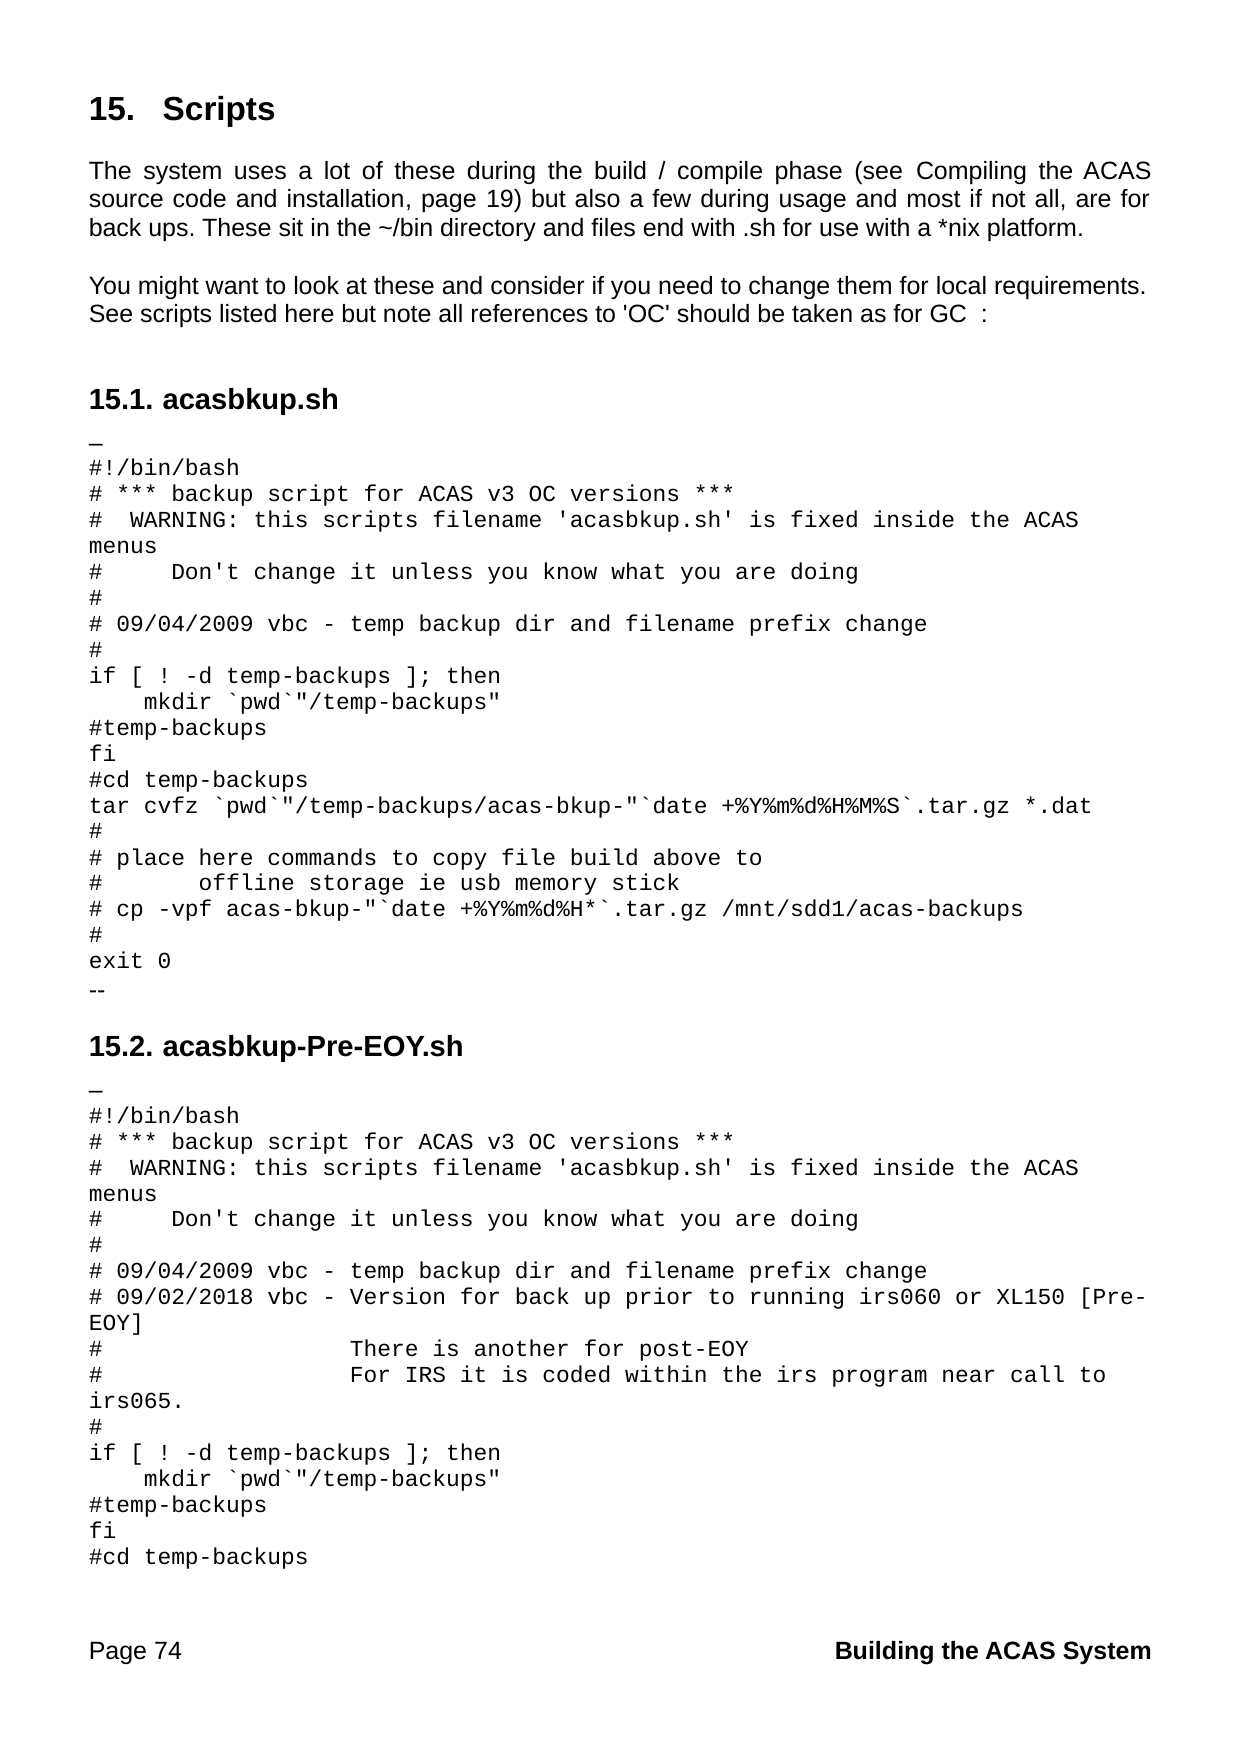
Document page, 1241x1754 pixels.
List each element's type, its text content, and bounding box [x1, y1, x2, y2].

text if [ ! -d temp-backups ]; then [88, 664, 1152, 690]
text # 09/04/2009 vbc - temp backup dir and filename prefix change [88, 612, 1152, 638]
text # [88, 586, 1152, 612]
text # 09/04/2009 vbc - temp backup dir and filename prefix change [88, 1260, 1152, 1286]
text #!/bin/bash [88, 1104, 1152, 1130]
text # WARNING: this scripts filename 'acasbkup.sh' is fixed inside the ACAS menus [88, 509, 1152, 561]
text # For IRS it is coded within the irs program near call to irs065. [88, 1363, 1152, 1415]
text -- [88, 976, 1152, 1004]
text # There is another for post-EOY [88, 1337, 1152, 1363]
text #cd temp-backups [88, 1545, 1152, 1571]
text # place here commands to copy file build above to [88, 846, 1152, 872]
text See scripts listed here but note all references to 'OC' should be taken as for GC : [88, 299, 1152, 328]
text mkdir `pwd`"/temp-backups" [88, 1467, 1152, 1493]
text – [88, 1075, 1152, 1104]
text # *** backup script for ACAS v3 OC versions *** [88, 1130, 1152, 1156]
text #!/bin/bash [88, 457, 1152, 483]
text # [88, 1234, 1152, 1260]
text # Don't change it unless you know what you are doing [88, 561, 1152, 586]
text tar cvfz `pwd`"/temp-backups/acas-bkup-"`date +%Y%m%d%H%M%S`.tar.gz *.dat [88, 794, 1152, 820]
text # [88, 1415, 1152, 1441]
text – [88, 428, 1152, 457]
text # [88, 820, 1152, 846]
text # [88, 638, 1152, 664]
text fi [88, 1519, 1152, 1545]
text # *** backup script for ACAS v3 OC versions *** [88, 483, 1152, 509]
text # 09/02/2018 vbc - Version for back up prior to running irs060 or XL150 [Pre-EOY] [88, 1286, 1152, 1337]
subtitle acasbkup.sh [88, 382, 1152, 416]
text exit 0 [88, 949, 1152, 976]
text mkdir `pwd`"/temp-backups" [88, 690, 1152, 716]
text # WARNING: this scripts filename 'acasbkup.sh' is fixed inside the ACAS menus [88, 1156, 1152, 1208]
text fi [88, 742, 1152, 768]
text if [ ! -d temp-backups ]; then [88, 1441, 1152, 1467]
text You might want to look at these and consider if you need to change them for local requirements. [88, 271, 1152, 299]
text #cd temp-backups [88, 768, 1152, 794]
text #temp-backups [88, 716, 1152, 742]
text # Don't change it unless you know what you are doing [88, 1208, 1152, 1234]
text #temp-backups [88, 1493, 1152, 1519]
subtitle Scripts [88, 88, 1152, 127]
subtitle acasbkup-Pre-EOY.sh [88, 1029, 1152, 1063]
text # offline storage ie usb memory stick [88, 872, 1152, 898]
text The system uses a lot of these during the build / compile phase (see Compiling the ACAS source code and installation, page 19) but also a few during usage and most if not all, are for back ups. These sit in the ~/bin directory and files end with .sh for use with a *nix platform. [88, 156, 1152, 242]
text # [88, 924, 1152, 949]
text # cp -vpf acas-bkup-"`date +%Y%m%d%H*`.tar.gz /mnt/sdd1/acas-backups [88, 898, 1152, 924]
